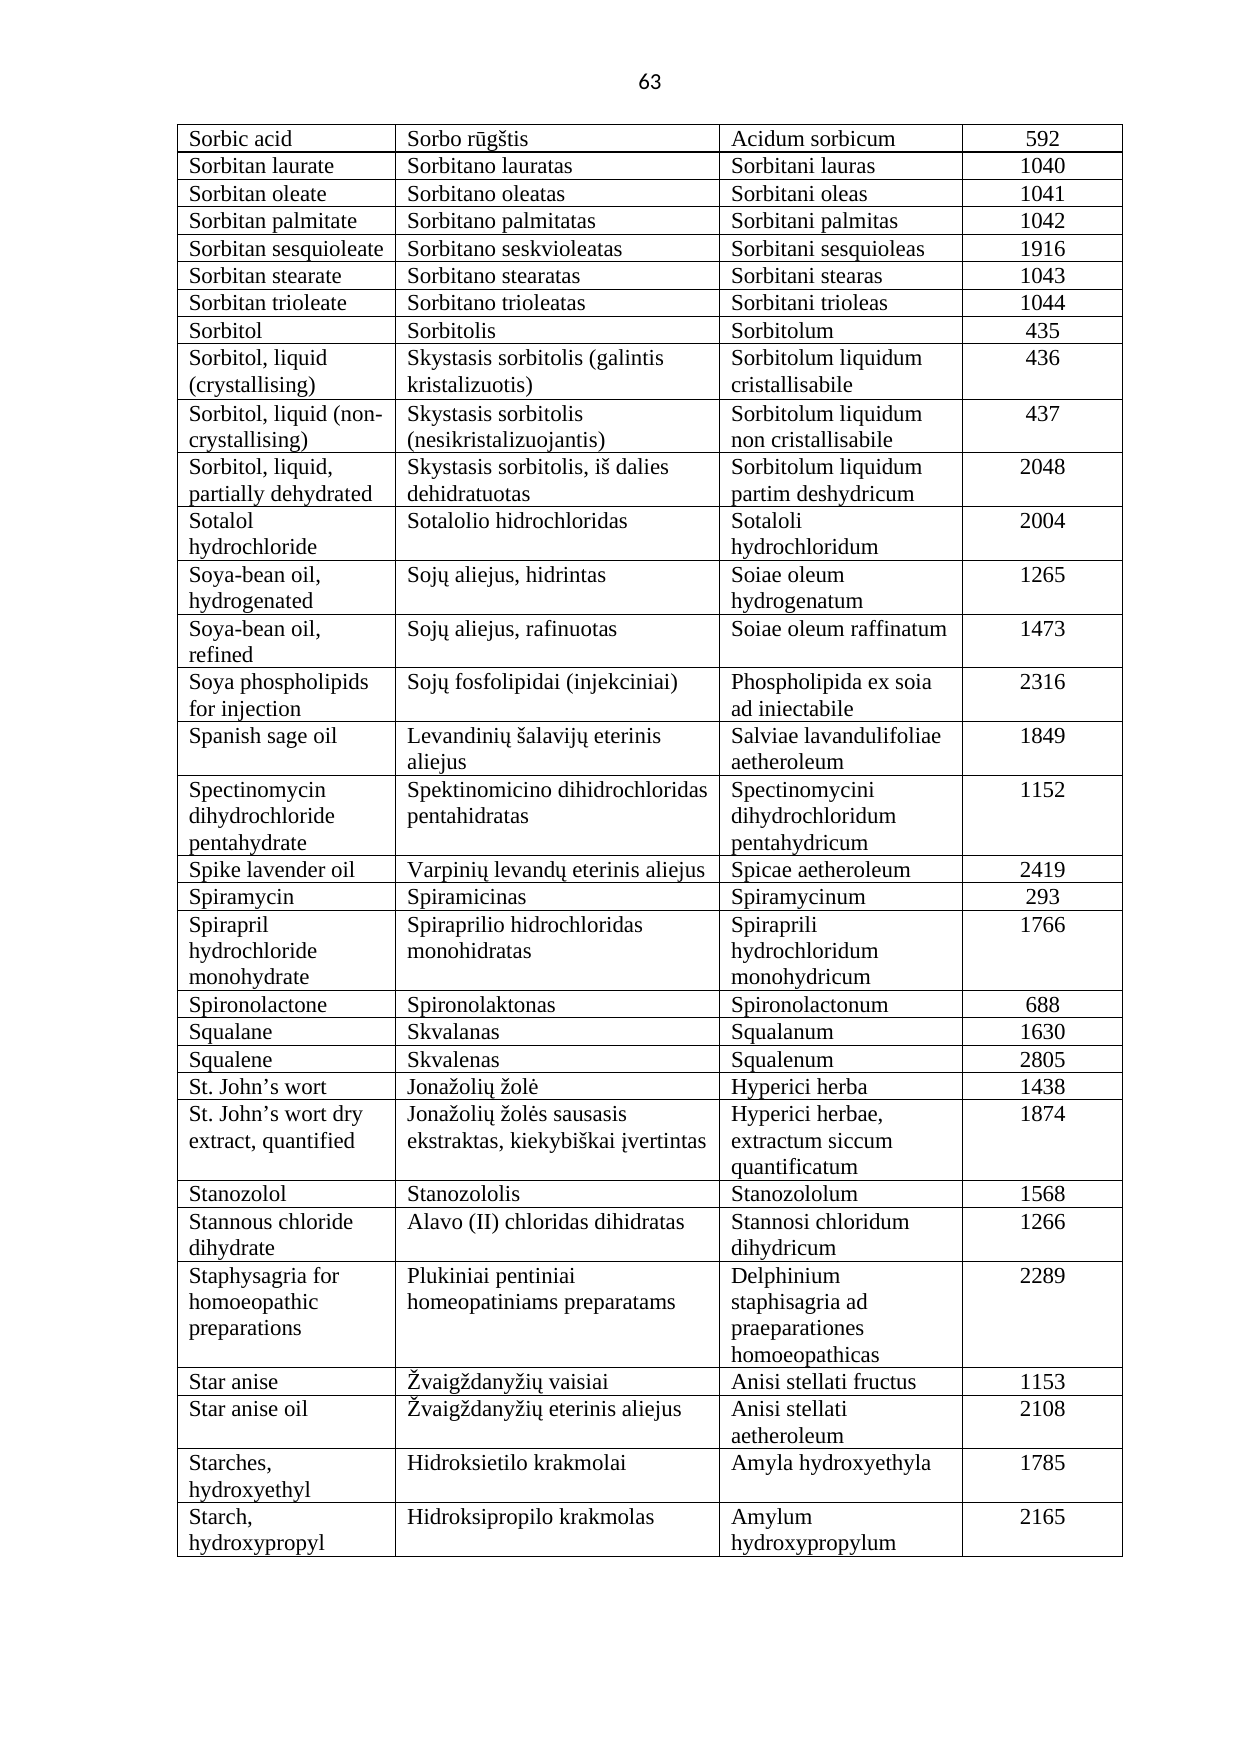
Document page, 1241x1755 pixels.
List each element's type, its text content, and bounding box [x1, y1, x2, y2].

table_cell Starch, hydroxypropyl [178, 1503, 395, 1556]
table_cell Spiraprili hydrochloridum monohydricum [720, 911, 962, 990]
table_cell Stanozolol [178, 1181, 395, 1207]
table_cell Skvalanas [396, 1018, 719, 1044]
table_cell Starches, hydroxyethyl [178, 1449, 395, 1502]
table_cell 293 [963, 883, 1122, 910]
table_cell 1044 [963, 290, 1122, 316]
table_cell Amyla hydroxyethyla [720, 1449, 962, 1502]
table_cell Sorbitani oleas [720, 180, 962, 206]
table_cell 1438 [963, 1073, 1122, 1099]
table_cell Jonažolių žolės sausasis ekstraktas, kiekybiškai įvertintas [396, 1100, 719, 1179]
table_cell 1630 [963, 1018, 1122, 1044]
table_cell Squalane [178, 1018, 395, 1044]
table_cell 592 [963, 125, 1122, 151]
table_cell Soya-bean oil, hydrogenated [178, 561, 395, 613]
table_cell 1849 [963, 722, 1122, 775]
table_cell Acidum sorbicum [720, 125, 962, 151]
table_cell Spicae aetheroleum [720, 856, 962, 882]
table_cell 2316 [963, 668, 1122, 721]
table_cell Hyperici herbae, extractum siccum quantificatum [720, 1100, 962, 1179]
table_cell Spiramycin [178, 883, 395, 910]
table_cell Sorbitan trioleate [178, 290, 395, 316]
table_cell St. John’s wort dry extract, quantified [178, 1100, 395, 1179]
table_cell Stannosi chloridum dihydricum [720, 1208, 962, 1261]
table_cell Star anise [178, 1368, 395, 1394]
table_cell 1785 [963, 1449, 1122, 1502]
table_cell Anisi stellati aetheroleum [720, 1396, 962, 1448]
table_cell 1153 [963, 1368, 1122, 1394]
table_cell Spiramycinum [720, 883, 962, 910]
table_cell Skystasis sorbitolis (galintis kristalizuotis) [396, 344, 719, 398]
table_cell Sorbitano seskvioleatas [396, 235, 719, 261]
table_cell Soiae oleum hydrogenatum [720, 561, 962, 613]
table_cell Spiraprilio hidrochloridas monohidratas [396, 911, 719, 990]
table_cell Jonažolių žolė [396, 1073, 719, 1099]
table_cell Sorbitolum liquidum partim deshydricum [720, 453, 962, 506]
table_cell Salviae lavandulifoliae aetheroleum [720, 722, 962, 775]
table_cell 2004 [963, 507, 1122, 560]
table_cell Sorbitano stearatas [396, 262, 719, 288]
table_cell Sorbitani stearas [720, 262, 962, 288]
table_cell Staphysagria for homoeopathic preparations [178, 1262, 395, 1367]
table_cell Spironolactonum [720, 991, 962, 1017]
table_cell Squalanum [720, 1018, 962, 1044]
table_cell Stanozololis [396, 1181, 719, 1207]
table_cell Sorbitani lauras [720, 153, 962, 179]
table_cell 1874 [963, 1100, 1122, 1179]
table_cell Spironolactone [178, 991, 395, 1017]
table_cell Sorbitani palmitas [720, 207, 962, 234]
table_cell Soya-bean oil, refined [178, 615, 395, 667]
table_cell Spiramicinas [396, 883, 719, 910]
table_cell Skystasis sorbitolis, iš dalies dehidratuotas [396, 453, 719, 506]
table_cell Varpinių levandų eterinis aliejus [396, 856, 719, 882]
table_cell 2108 [963, 1396, 1122, 1448]
table_cell St. John’s wort [178, 1073, 395, 1099]
table_cell 1041 [963, 180, 1122, 206]
table_cell Sojų aliejus, hidrintas [396, 561, 719, 613]
table_cell Sorbitani trioleas [720, 290, 962, 316]
table_cell Alavo (II) chloridas dihidratas [396, 1208, 719, 1261]
table_cell Star anise oil [178, 1396, 395, 1448]
table_cell 1916 [963, 235, 1122, 261]
table_cell 435 [963, 317, 1122, 343]
table_cell 1568 [963, 1181, 1122, 1207]
table_cell Anisi stellati fructus [720, 1368, 962, 1394]
table_cell Spike lavender oil [178, 856, 395, 882]
table_cell Soiae oleum raffinatum [720, 615, 962, 667]
table_cell 1152 [963, 776, 1122, 855]
table_cell 2419 [963, 856, 1122, 882]
table_cell 1266 [963, 1208, 1122, 1261]
table_cell 1473 [963, 615, 1122, 667]
table_cell Spironolaktonas [396, 991, 719, 1017]
table_cell Phospholipida ex soia ad iniectabile [720, 668, 962, 721]
table_cell 1265 [963, 561, 1122, 613]
table_cell Skystasis sorbitolis (nesikristalizuojantis) [396, 400, 719, 452]
table_cell Žvaigždanyžių vaisiai [396, 1368, 719, 1394]
table_cell 2805 [963, 1046, 1122, 1072]
table_cell Amylum hydroxypropylum [720, 1503, 962, 1556]
table_cell 1766 [963, 911, 1122, 990]
table_cell Sorbitolis [396, 317, 719, 343]
table_cell Skvalenas [396, 1046, 719, 1072]
table_cell Spectinomycin dihydrochloride pentahydrate [178, 776, 395, 855]
table_cell Squalene [178, 1046, 395, 1072]
table_cell Delphinium staphisagria ad praeparationes homoeopathicas [720, 1262, 962, 1367]
table_cell Sorbitol [178, 317, 395, 343]
table_cell Sorbitolum [720, 317, 962, 343]
table_cell Stanozololum [720, 1181, 962, 1207]
table_cell 1043 [963, 262, 1122, 288]
table_cell Sorbitano oleatas [396, 180, 719, 206]
table_cell Spirapril hydrochloride monohydrate [178, 911, 395, 990]
table_cell Squalenum [720, 1046, 962, 1072]
table_cell 437 [963, 400, 1122, 452]
table_cell Sorbitan palmitate [178, 207, 395, 234]
table_cell 436 [963, 344, 1122, 398]
table_cell Sotaloli hydrochloridum [720, 507, 962, 560]
table_cell Hidroksipropilo krakmolas [396, 1503, 719, 1556]
table_cell Sotalol hydrochloride [178, 507, 395, 560]
table_cell Sorbitan laurate [178, 153, 395, 179]
table_cell Sorbitolum liquidum non cristallisabile [720, 400, 962, 452]
table_cell 2289 [963, 1262, 1122, 1367]
table_cell Sorbitolum liquidum cristallisabile [720, 344, 962, 398]
table_cell Sorbo rūgštis [396, 125, 719, 151]
table_cell Sojų aliejus, rafinuotas [396, 615, 719, 667]
table_cell 1042 [963, 207, 1122, 234]
table_cell 688 [963, 991, 1122, 1017]
table_cell Sorbitano trioleatas [396, 290, 719, 316]
table_cell Sorbitano lauratas [396, 153, 719, 179]
table_cell Stannous chloride dihydrate [178, 1208, 395, 1261]
table_cell Spanish sage oil [178, 722, 395, 775]
table_cell Sorbitol, liquid (non-crystallising) [178, 400, 395, 452]
table_cell 1040 [963, 153, 1122, 179]
table_cell Sorbitan sesquioleate [178, 235, 395, 261]
table_cell 2048 [963, 453, 1122, 506]
table_cell Žvaigždanyžių eterinis aliejus [396, 1396, 719, 1448]
table_cell Sorbitani sesquioleas [720, 235, 962, 261]
table_cell Sorbitol, liquid, partially dehydrated [178, 453, 395, 506]
table_cell Sorbic acid [178, 125, 395, 151]
table_cell Sorbitol, liquid (crystallising) [178, 344, 395, 398]
table_cell 2165 [963, 1503, 1122, 1556]
table_cell Soya phospholipids for injection [178, 668, 395, 721]
table_cell Sojų fosfolipidai (injekciniai) [396, 668, 719, 721]
table_cell Spectinomycini dihydrochloridum pentahydricum [720, 776, 962, 855]
table_cell Sorbitan stearate [178, 262, 395, 288]
table_cell Hidroksietilo krakmolai [396, 1449, 719, 1502]
table_cell Hyperici herba [720, 1073, 962, 1099]
table_cell Plukiniai pentiniai homeopatiniams preparatams [396, 1262, 719, 1367]
table_cell Levandinių šalavijų eterinis aliejus [396, 722, 719, 775]
table_cell Sorbitan oleate [178, 180, 395, 206]
table_cell Sorbitano palmitatas [396, 207, 719, 234]
table_cell Spektinomicino dihidrochloridas pentahidratas [396, 776, 719, 855]
table_cell Sotalolio hidrochloridas [396, 507, 719, 560]
